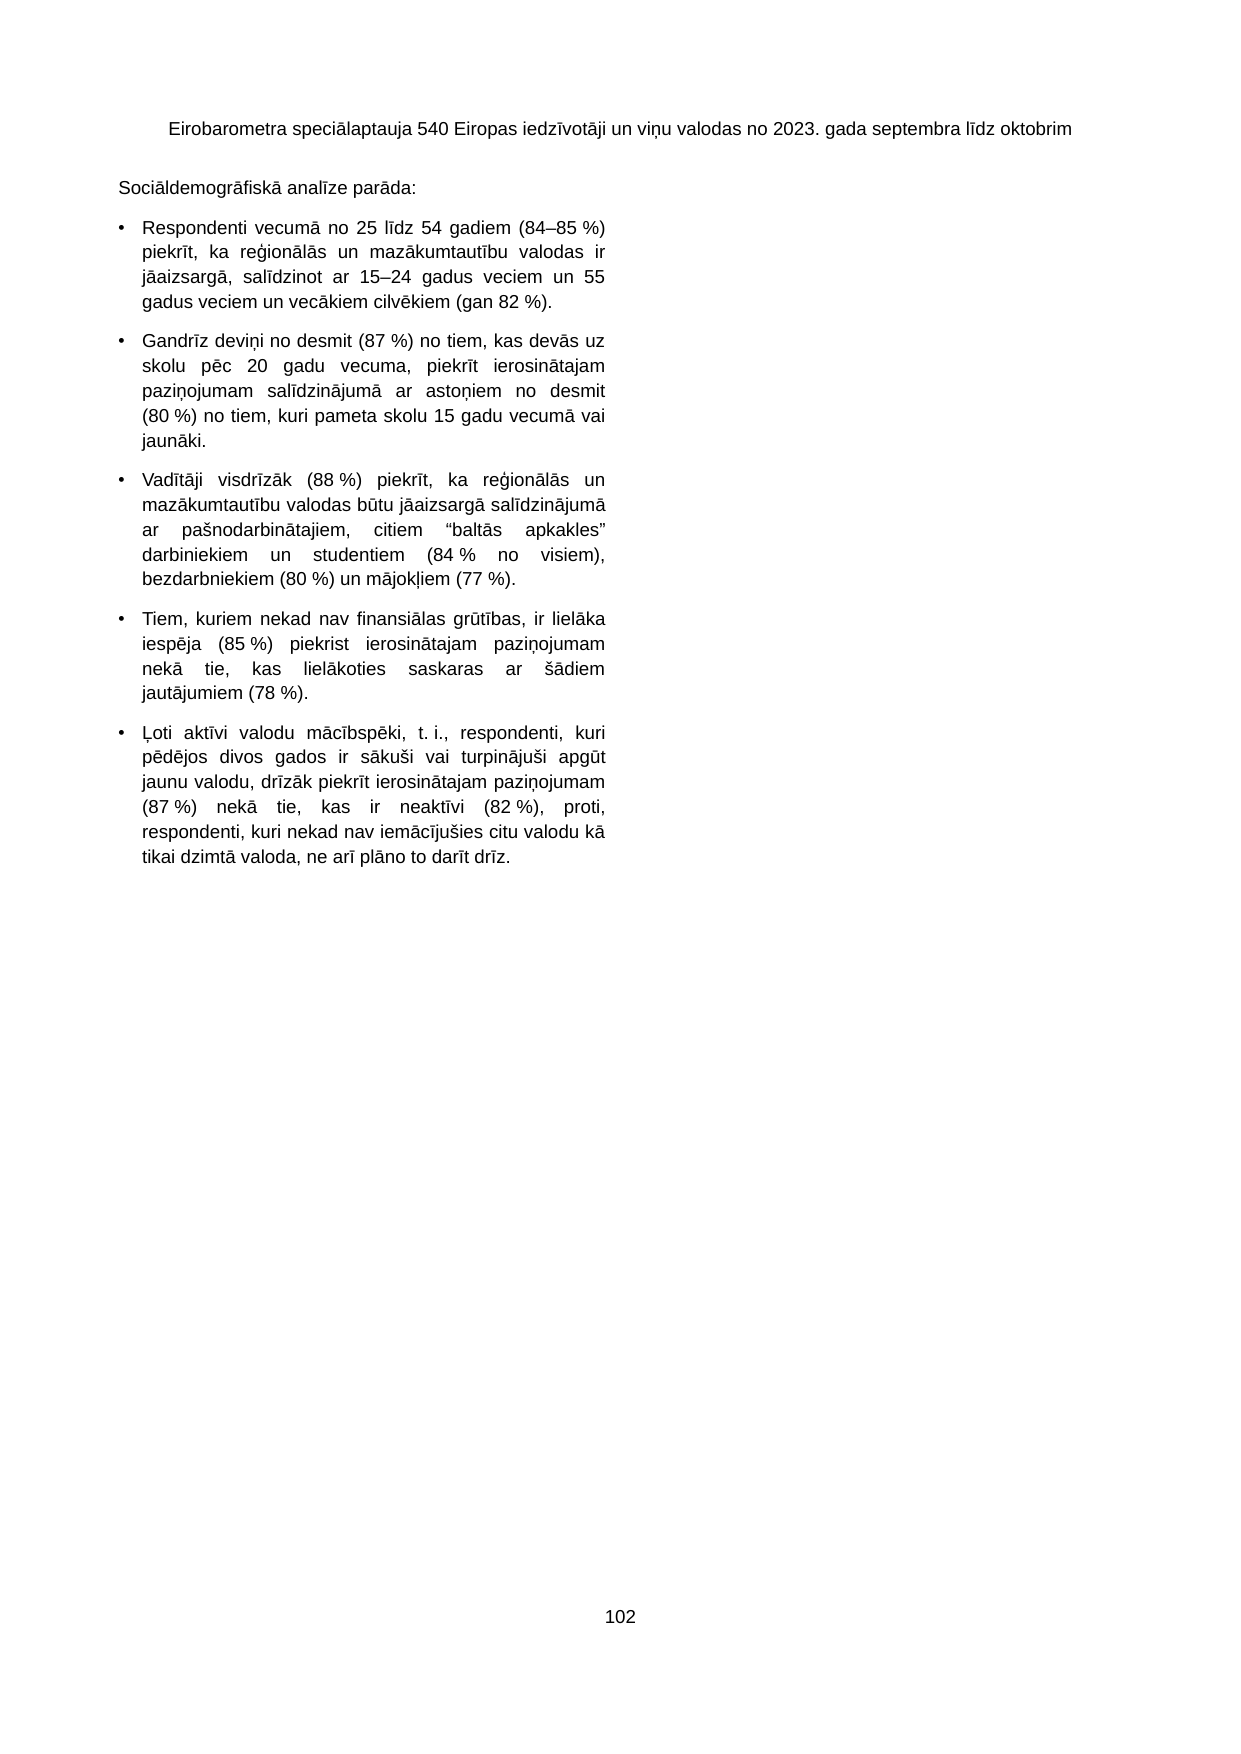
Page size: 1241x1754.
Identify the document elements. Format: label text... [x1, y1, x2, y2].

list Tiem, kuriem nekad nav finansiālas grūtības, ir lielāka iespēja (85 %) piekrist ierosinātajam paziņojumam nekā tie, kas lielākoties saskaras ar šādiem jautājumiem (78 %). [118, 608, 605, 704]
list Vadītāji visdrīzāk (88 %) piekrīt, ka reģionālās un mazākumtautību valodas būtu jāaizsargā salīdzinājumā ar pašnodarbinātajiem, citiem “baltās apkakles” darbiniekiem un studentiem (84 % no visiem), bezdarbniekiem (80 %) un mājokļiem (77 %). [118, 469, 605, 590]
list Respondenti vecumā no 25 līdz 54 gadiem (84–85 %) piekrīt, ka reģionālās un mazākumtautību valodas ir jāaizsargā, salīdzinot ar 15–24 gadus veciem un 55 gadus veciem un vecākiem cilvēkiem (gan 82 %). [118, 216, 605, 312]
list Gandrīz deviņi no desmit (87 %) no tiem, kas devās uz skolu pēc 20 gadu vecuma, piekrīt ierosinātajam paziņojumam salīdzinājumā ar astoņiem no desmit (80 %) no tiem, kuri pameta skolu 15 gadu vecumā vai jaunāki. [118, 330, 605, 451]
text Sociāldemogrāfiskā analīze parāda: [118, 177, 605, 199]
list Ļoti aktīvi valodu mācībspēki, t. i., respondenti, kuri pēdējos divos gados ir sākuši vai turpinājuši apgūt jaunu valodu, drīzāk piekrīt ierosinātajam paziņojumam (87 %) nekā tie, kas ir neaktīvi (82 %), proti, respondenti, kuri nekad nav iemācījušies citu valodu kā tikai dzimtā valoda, ne arī plāno to darīt drīz. [118, 721, 605, 867]
